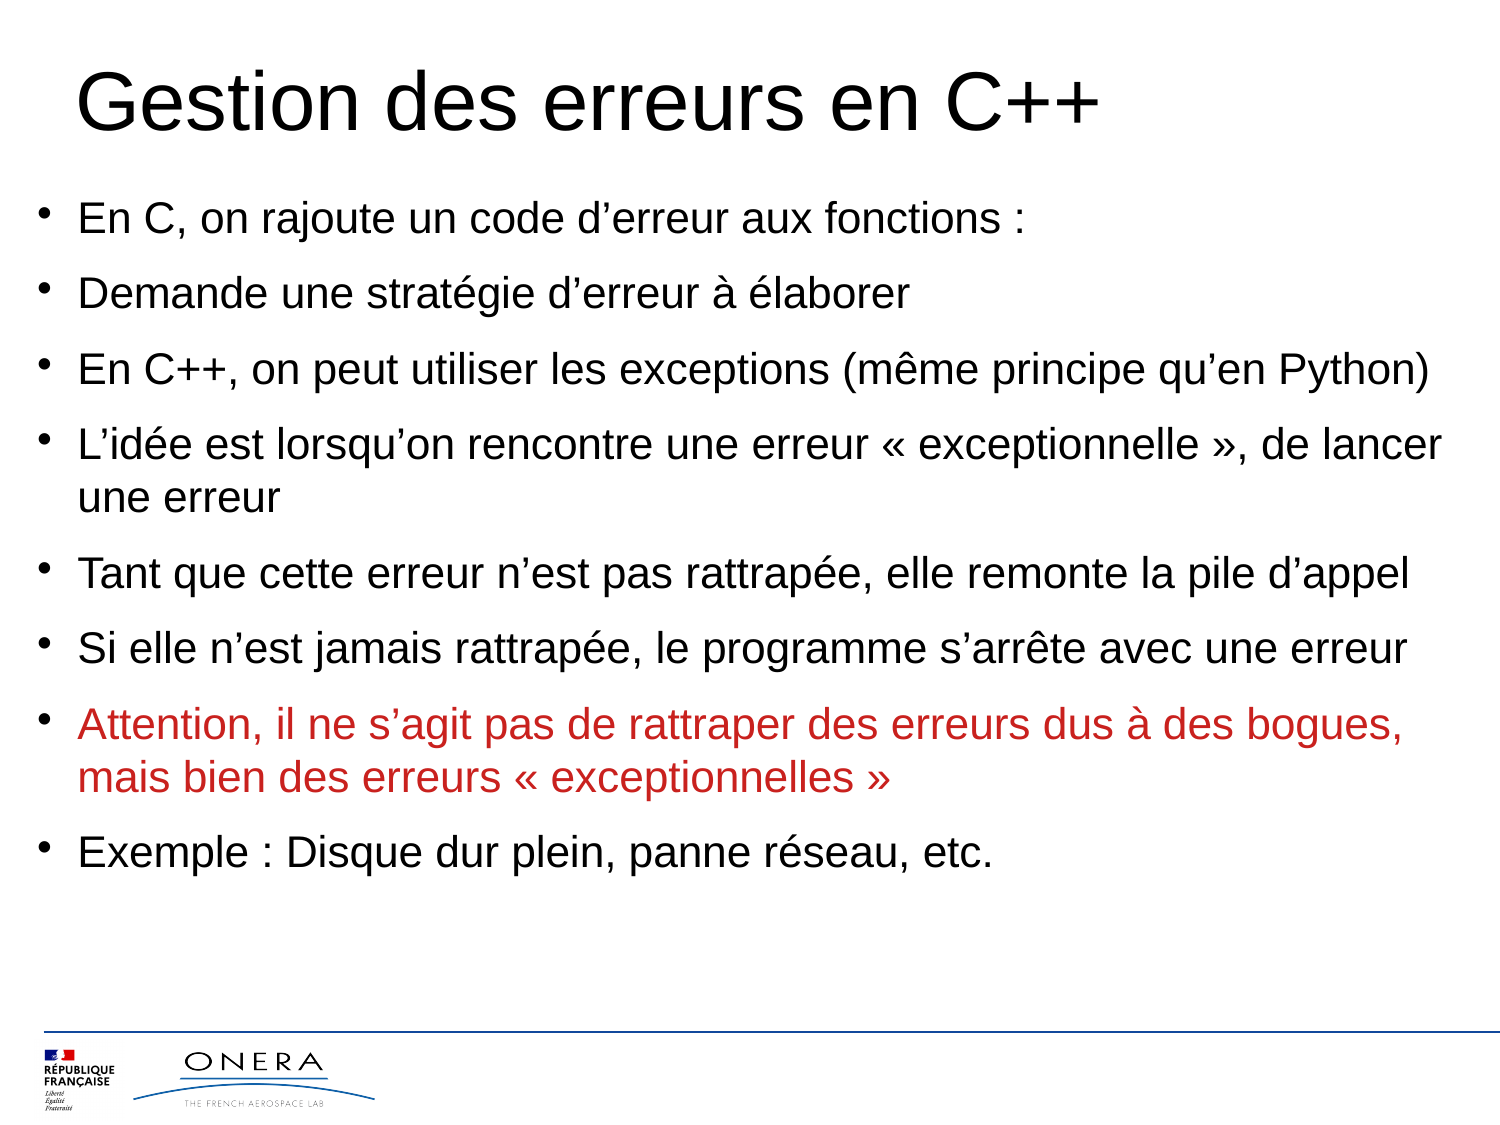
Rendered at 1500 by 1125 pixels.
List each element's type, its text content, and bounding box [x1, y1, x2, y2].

text_box Gestion des erreurs en C++ [75, 3, 1425, 188]
picture [34, 1039, 125, 1121]
text_box En C, on rajoute un code d’erreur aux fonctions : Demande une stratégie d’erreur à élaborer En C++, on peut utiliser les exceptions (même principe qu’en Python) L’idée est lorsqu’on rencontre une erreur « exceptionnelle », de lancer une erreur Tant que cette erreur n’est pas rattrapée, elle remonte la pile d’appel Si elle n’est jamais rattrapée, le programme s’arrête avec une erreur Attention, il ne s’agit pas de rattraper des erreurs dus à des bogues, mais bien des erreurs « exceptionnelles » Exemple : Disque dur plein, panne réseau, etc. [23, 188, 1465, 916]
picture [133, 1052, 375, 1107]
